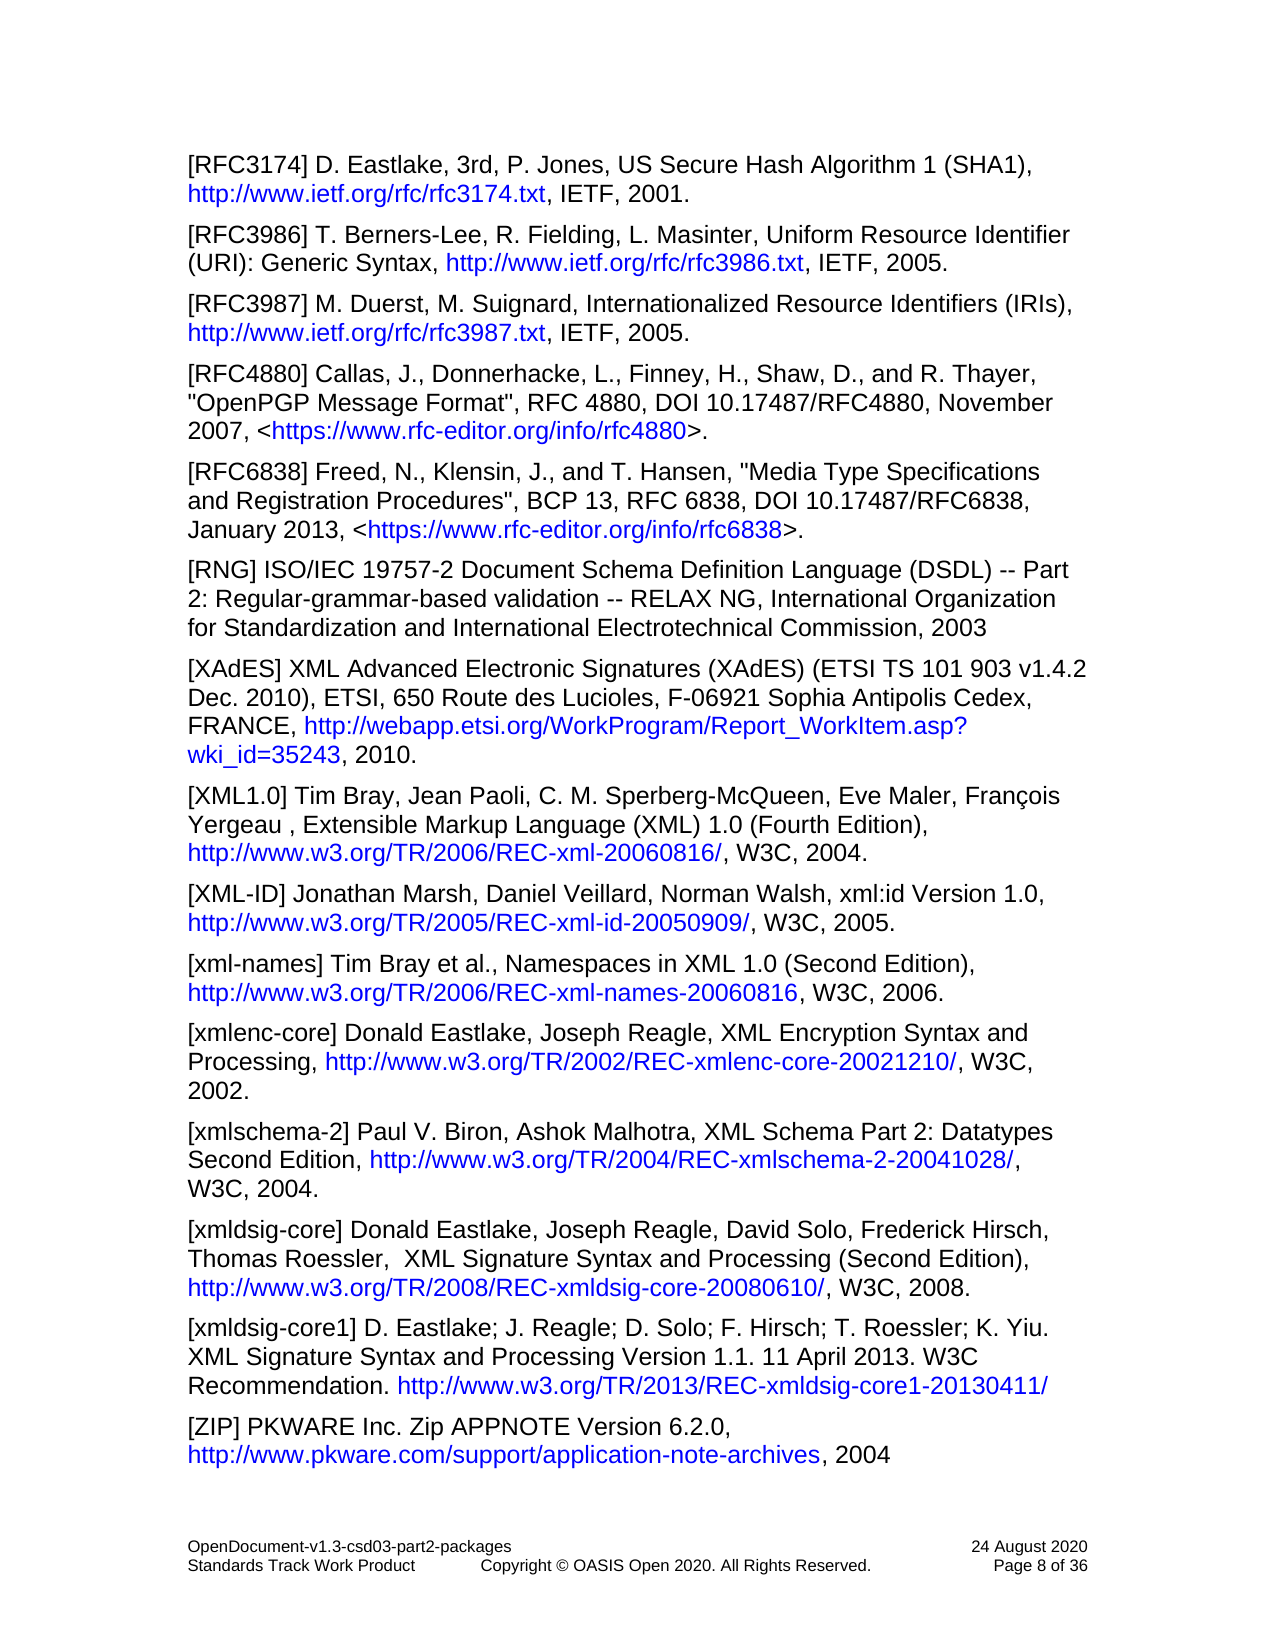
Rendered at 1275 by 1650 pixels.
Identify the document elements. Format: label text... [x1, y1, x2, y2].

text [XML1.0] Tim Bray, Jean Paoli, C. M. Sperberg-McQueen, Eve Maler, François Yergeau , Extensible Markup Language (XML) 1.0 (Fourth Edition), http://www.w3.org/TR/2006/REC-xml-20060816/, W3C, 2004. [187, 781, 1088, 867]
text [XML-ID] Jonathan Marsh, Daniel Veillard, Norman Walsh, xml:id Version 1.0, http://www.w3.org/TR/2005/REC-xml-id-20050909/, W3C, 2005. [187, 879, 1088, 937]
text [RFC6838] Freed, N., Klensin, J., and T. Hansen, "Media Type Specifications and Registration Procedures", BCP 13, RFC 6838, DOI 10.17487/RFC6838, January 2013, <https://www.rfc-editor.org/info/rfc6838>. [187, 457, 1088, 543]
text [RNG] ISO/IEC 19757-2 Document Schema Definition Language (DSDL) -- Part 2: Regular-grammar-based validation -- RELAX NG, International Organization for Standardization and International Electrotechnical Commission, 2003 [187, 555, 1088, 642]
text [xmldsig-core1] D. Eastlake; J. Reagle; D. Solo; F. Hirsch; T. Roessler; K. Yiu. XML Signature Syntax and Processing Version 1.1. 11 April 2013. W3C Recommendation. http://www.w3.org/TR/2013/REC-xmldsig-core1-20130411/ [187, 1313, 1088, 1399]
text [ZIP] PKWARE Inc. Zip APPNOTE Version 6.2.0, http://www.pkware.com/support/application-note-archives, 2004 [187, 1412, 1088, 1469]
text [xmldsig-core] Donald Eastlake, Joseph Reagle, David Solo, Frederick Hirsch, Thomas Roessler, XML Signature Syntax and Processing (Second Edition), http://www.w3.org/TR/2008/REC-xmldsig-core-20080610/, W3C, 2008. [187, 1215, 1088, 1301]
text [RFC4880] Callas, J., Donnerhacke, L., Finney, H., Shaw, D., and R. Thayer, "OpenPGP Message Format", RFC 4880, DOI 10.17487/RFC4880, November 2007, <https://www.rfc-editor.org/info/rfc4880>. [187, 359, 1088, 445]
text [RFC3987] M. Duerst, M. Suignard, Internationalized Resource Identifiers (IRIs), http://www.ietf.org/rfc/rfc3987.txt, IETF, 2005. [187, 289, 1088, 347]
text [RFC3986] T. Berners-Lee, R. Fielding, L. Masinter, Uniform Resource Identifier (URI): Generic Syntax, http://www.ietf.org/rfc/rfc3986.txt, IETF, 2005. [187, 219, 1088, 277]
text [RFC3174] D. Eastlake, 3rd, P. Jones, US Secure Hash Algorithm 1 (SHA1), http://www.ietf.org/rfc/rfc3174.txt, IETF, 2001. [187, 150, 1088, 207]
text [xmlschema-2] Paul V. Biron, Ashok Malhotra, XML Schema Part 2: Datatypes Second Edition, http://www.w3.org/TR/2004/REC-xmlschema-2-20041028/, W3C, 2004. [187, 1117, 1088, 1203]
text [xmlenc-core] Donald Eastlake, Joseph Reagle, XML Encryption Syntax and Processing, http://www.w3.org/TR/2002/REC-xmlenc-core-20021210/, W3C, 2002. [187, 1018, 1088, 1104]
text [xml-names] Tim Bray et al., Namespaces in XML 1.0 (Second Edition), http://www.w3.org/TR/2006/REC-xml-names-20060816, W3C, 2006. [187, 949, 1088, 1006]
text [XAdES] XML Advanced Electronic Signatures (XAdES) (ETSI TS 101 903 v1.4.2 Dec. 2010), ETSI, 650 Route des Lucioles, F-06921 Sophia Antipolis Cedex, FRANCE, http://webapp.etsi.org/WorkProgram/Report_WorkItem.asp?wki_id=35243, 2010. [187, 654, 1088, 769]
